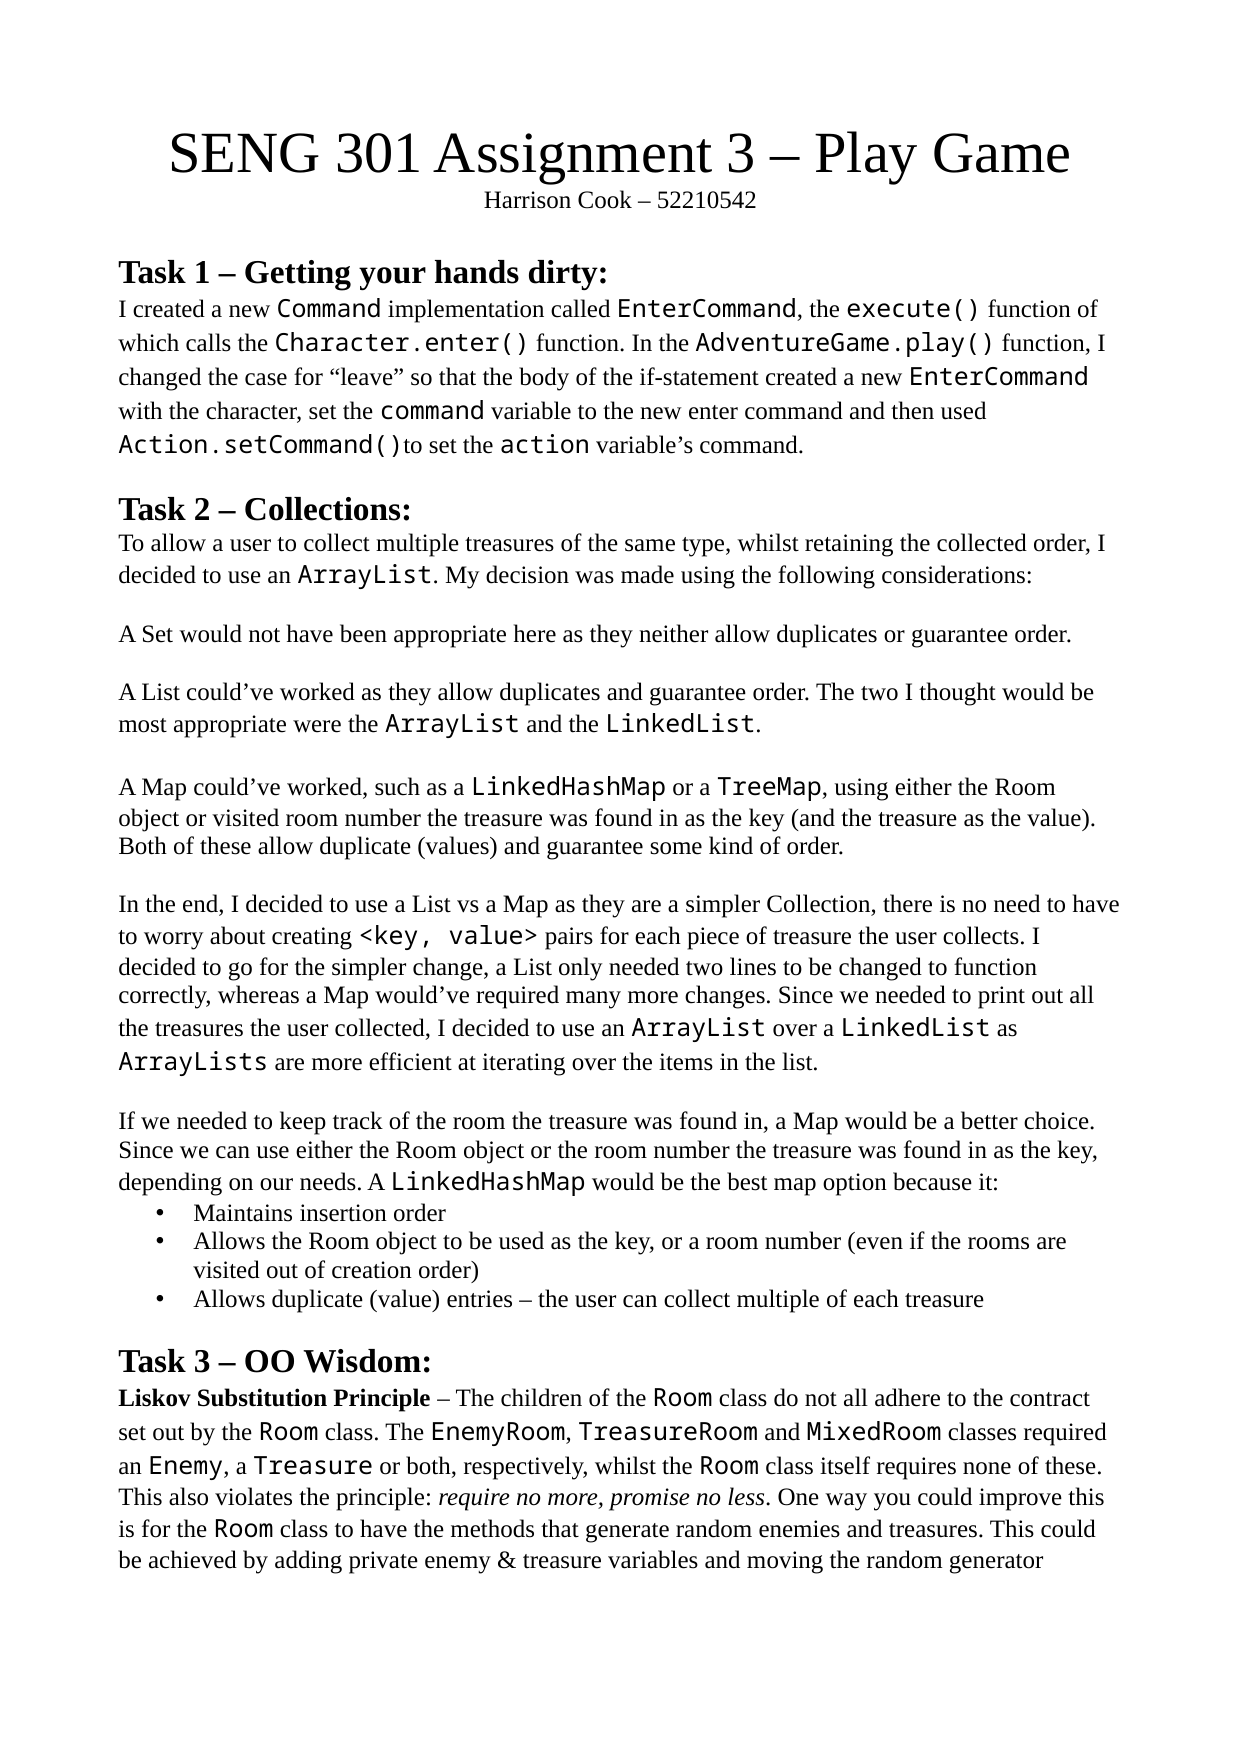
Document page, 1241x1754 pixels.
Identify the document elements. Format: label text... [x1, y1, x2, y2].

text Task 3 – OO Wisdom: [118, 1341, 1122, 1380]
text Task 1 – Getting your hands dirty: [118, 252, 1122, 291]
list Allows duplicate (value) entries – the user can collect multiple of each treasure [156, 1284, 1122, 1313]
text A Set would not have been appropriate here as they neither allow duplicates or guarantee order. [118, 619, 1122, 648]
text If we needed to keep track of the room the treasure was found in, a Map would be a better choice. Since we can use either the Room object or the room number the treasure was found in as the key, depending on our needs. A LinkedHashMap would be the best map option because it: [118, 1106, 1122, 1198]
text Task 2 – Collections: [118, 490, 1122, 528]
text A Map could’ve worked, such as a LinkedHashMap or a TreeMap, using either the Room object or visited room number the treasure was found in as the key (and the treasure as the value). Both of these allow duplicate (values) and guarantee some kind of order. [118, 769, 1122, 860]
text Liskov Substitution Principle – The children of the Room class do not all adhere to the contract set out by the Room class. The EnemyRoom, TreasureRoom and MixedRoom classes required an Enemy, a Treasure or both, respectively, whilst the Room class itself requires none of these. This also violates the principle: require no more, promise no less. One way you could improve this is for the Room class to have the methods that generate random enemies and treasures. This could be achieved by adding private enemy & treasure variables and moving the random generator [118, 1380, 1122, 1573]
text To allow a user to collect multiple treasures of the same type, whilst retaining the collected order, I decided to use an ArrayList. My decision was made using the following considerations: [118, 528, 1122, 591]
text Harrison Cook – 52210542 [118, 185, 1122, 214]
text SENG 301 Assignment 3 – Play Game [118, 118, 1122, 185]
text I created a new Command implementation called EnterCommand, the execute() function of which calls the Character.enter() function. In the AdventureGame.play() function, I changed the case for “leave” so that the body of the if-statement created a new EnterCommand with the character, set the command variable to the new enter command and then used Action.setCommand()to set the action variable’s command. [118, 291, 1122, 461]
text In the end, I decided to use a List vs a Map as they are a simpler Collection, there is no need to have to worry about creating <key, value> pairs for each piece of treasure the user collects. I decided to go for the simpler change, a List only needed two lines to be changed to function correctly, whereas a Map would’ve required many more changes. Since we needed to print out all the treasures the user collected, I decided to use an ArrayList over a LinkedList as ArrayLists are more efficient at iterating over the items in the list. [118, 889, 1122, 1077]
list Maintains insertion order [156, 1198, 1122, 1226]
list Allows the Room object to be used as the key, or a room number (even if the rooms are visited out of creation order) [156, 1226, 1122, 1284]
text A List could’ve worked as they allow duplicates and guarantee order. The two I thought would be most appropriate were the ArrayList and the LinkedList. [118, 677, 1122, 740]
